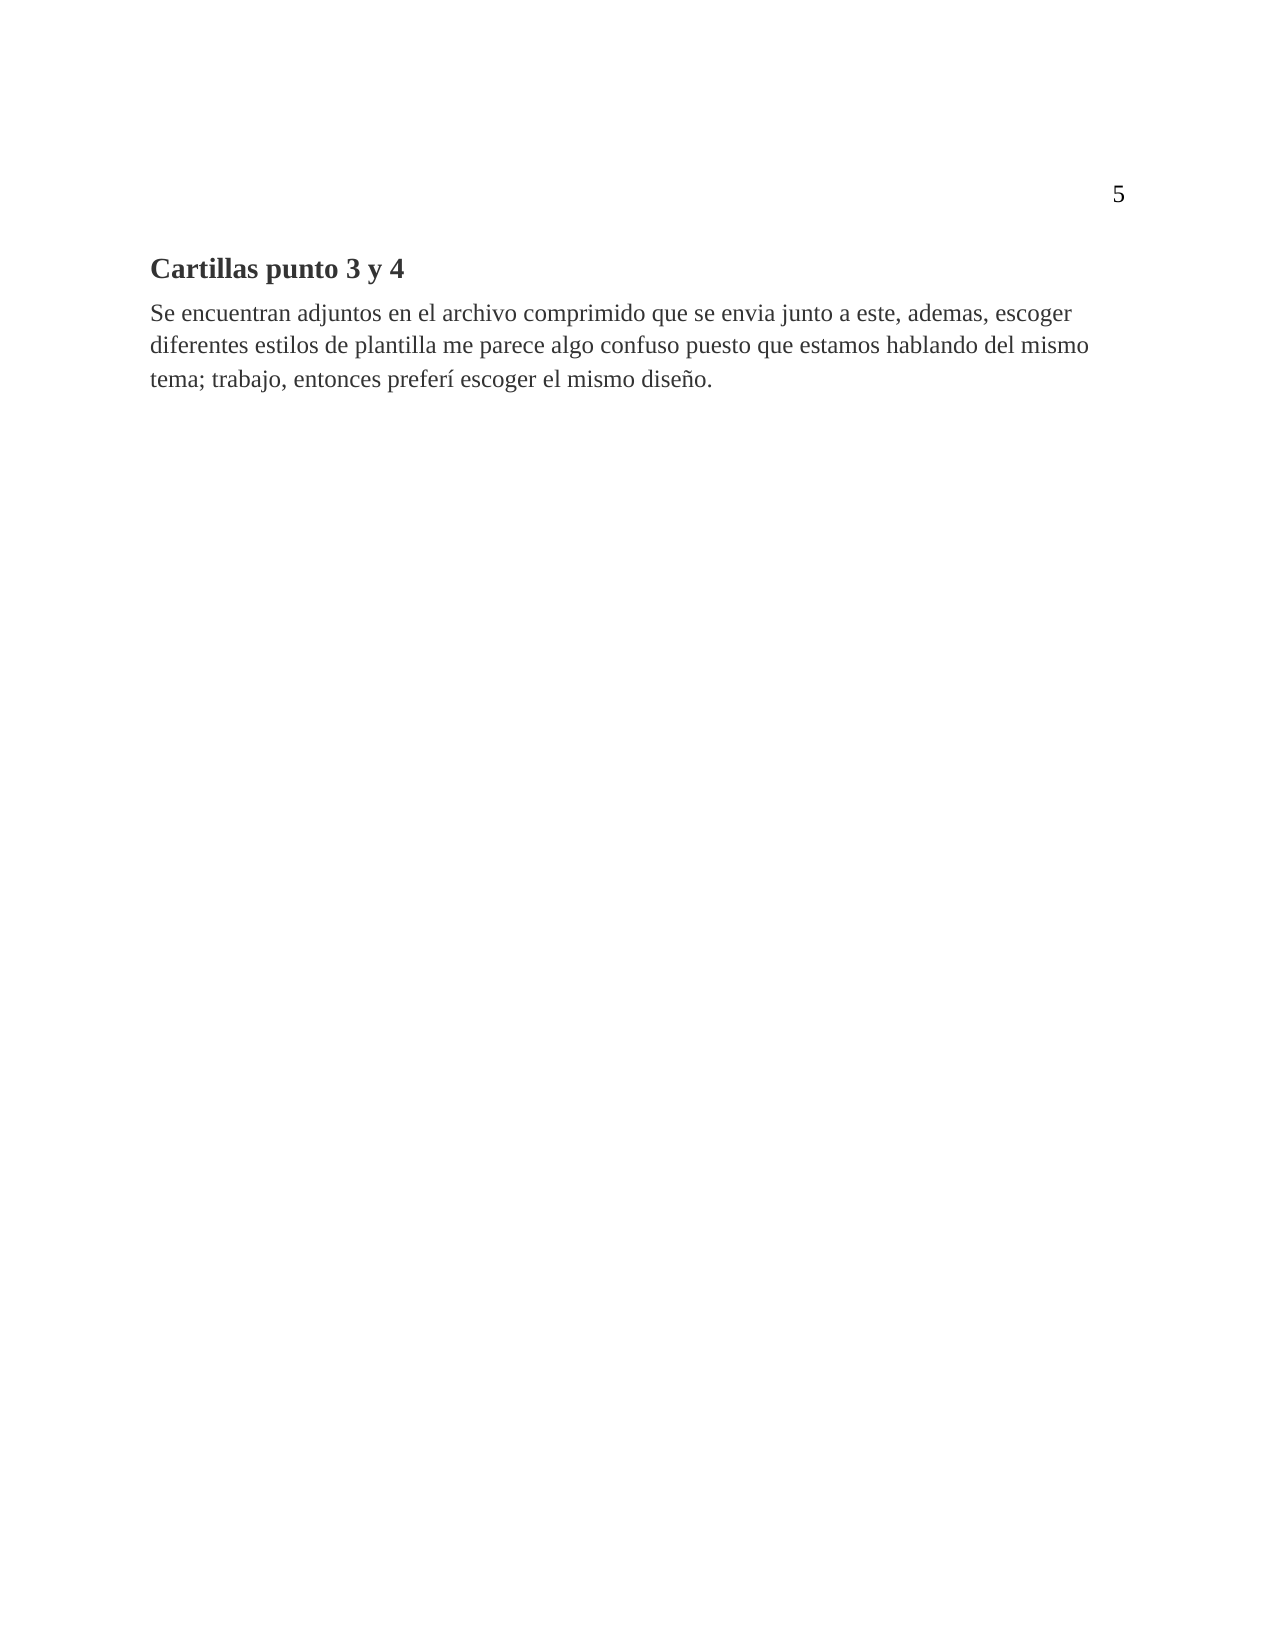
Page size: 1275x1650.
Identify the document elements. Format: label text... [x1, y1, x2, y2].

subtitle Cartillas punto 3 y 4 [150, 252, 1125, 285]
text Se encuentran adjuntos en el archivo comprimido que se envia junto a este, ademas, escoger diferentes estilos de plantilla me parece algo confuso puesto que estamos hablando del mismo tema; trabajo, entonces preferí escoger el mismo diseño. [150, 298, 1125, 392]
